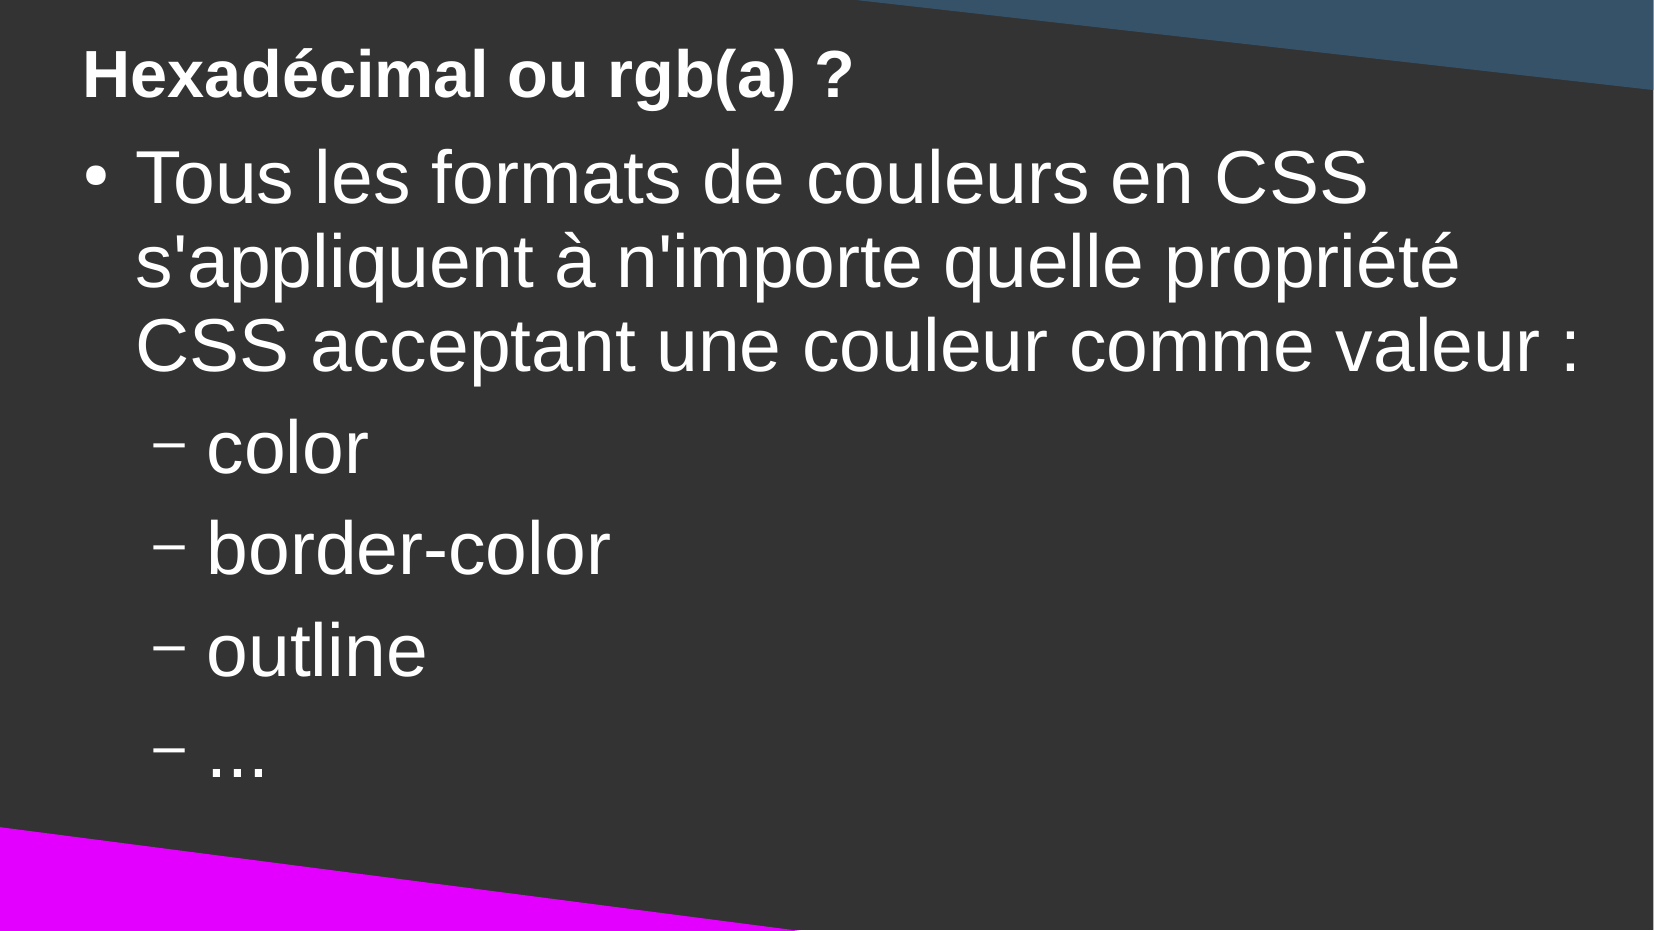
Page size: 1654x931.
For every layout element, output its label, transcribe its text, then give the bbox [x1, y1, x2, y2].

list Tous les formats de couleurs en CSS s'appliquent à n'importe quelle propriété CSS acceptant une couleur comme valeur : color border-color outline ... [64, 135, 1604, 839]
text_box [0, 827, 801, 931]
text_box [855, 0, 1654, 91]
title Hexadécimal ou rgb(a) ? [82, 37, 1571, 122]
